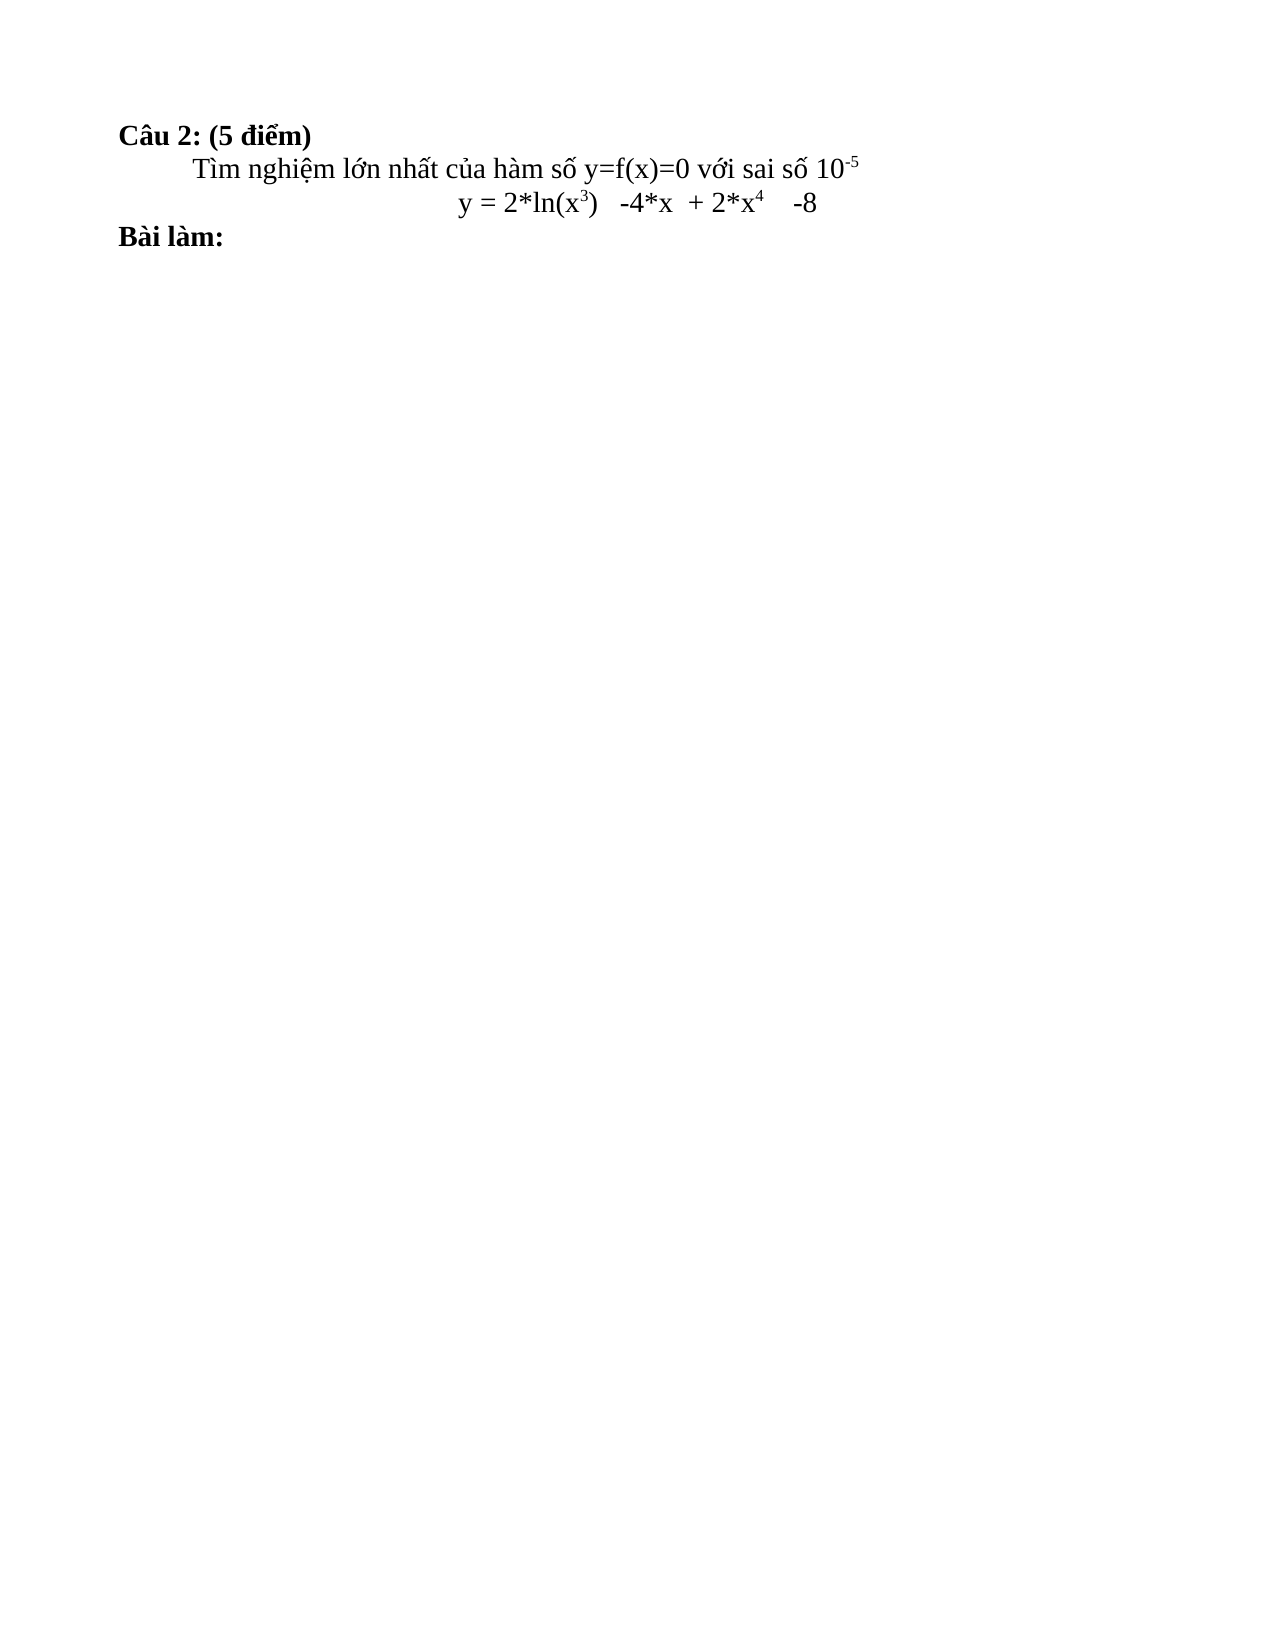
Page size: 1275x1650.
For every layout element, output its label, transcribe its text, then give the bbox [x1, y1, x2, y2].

text Câu 2: (5 điểm) [118, 118, 1157, 152]
text Tìm nghiệm lớn nhất của hàm số y=f(x)=0 với sai số 10-5 [118, 152, 1157, 185]
text y = 2*ln(x3) -4*x + 2*x4 -8 [118, 185, 1157, 219]
text Bài làm: [118, 219, 1157, 252]
